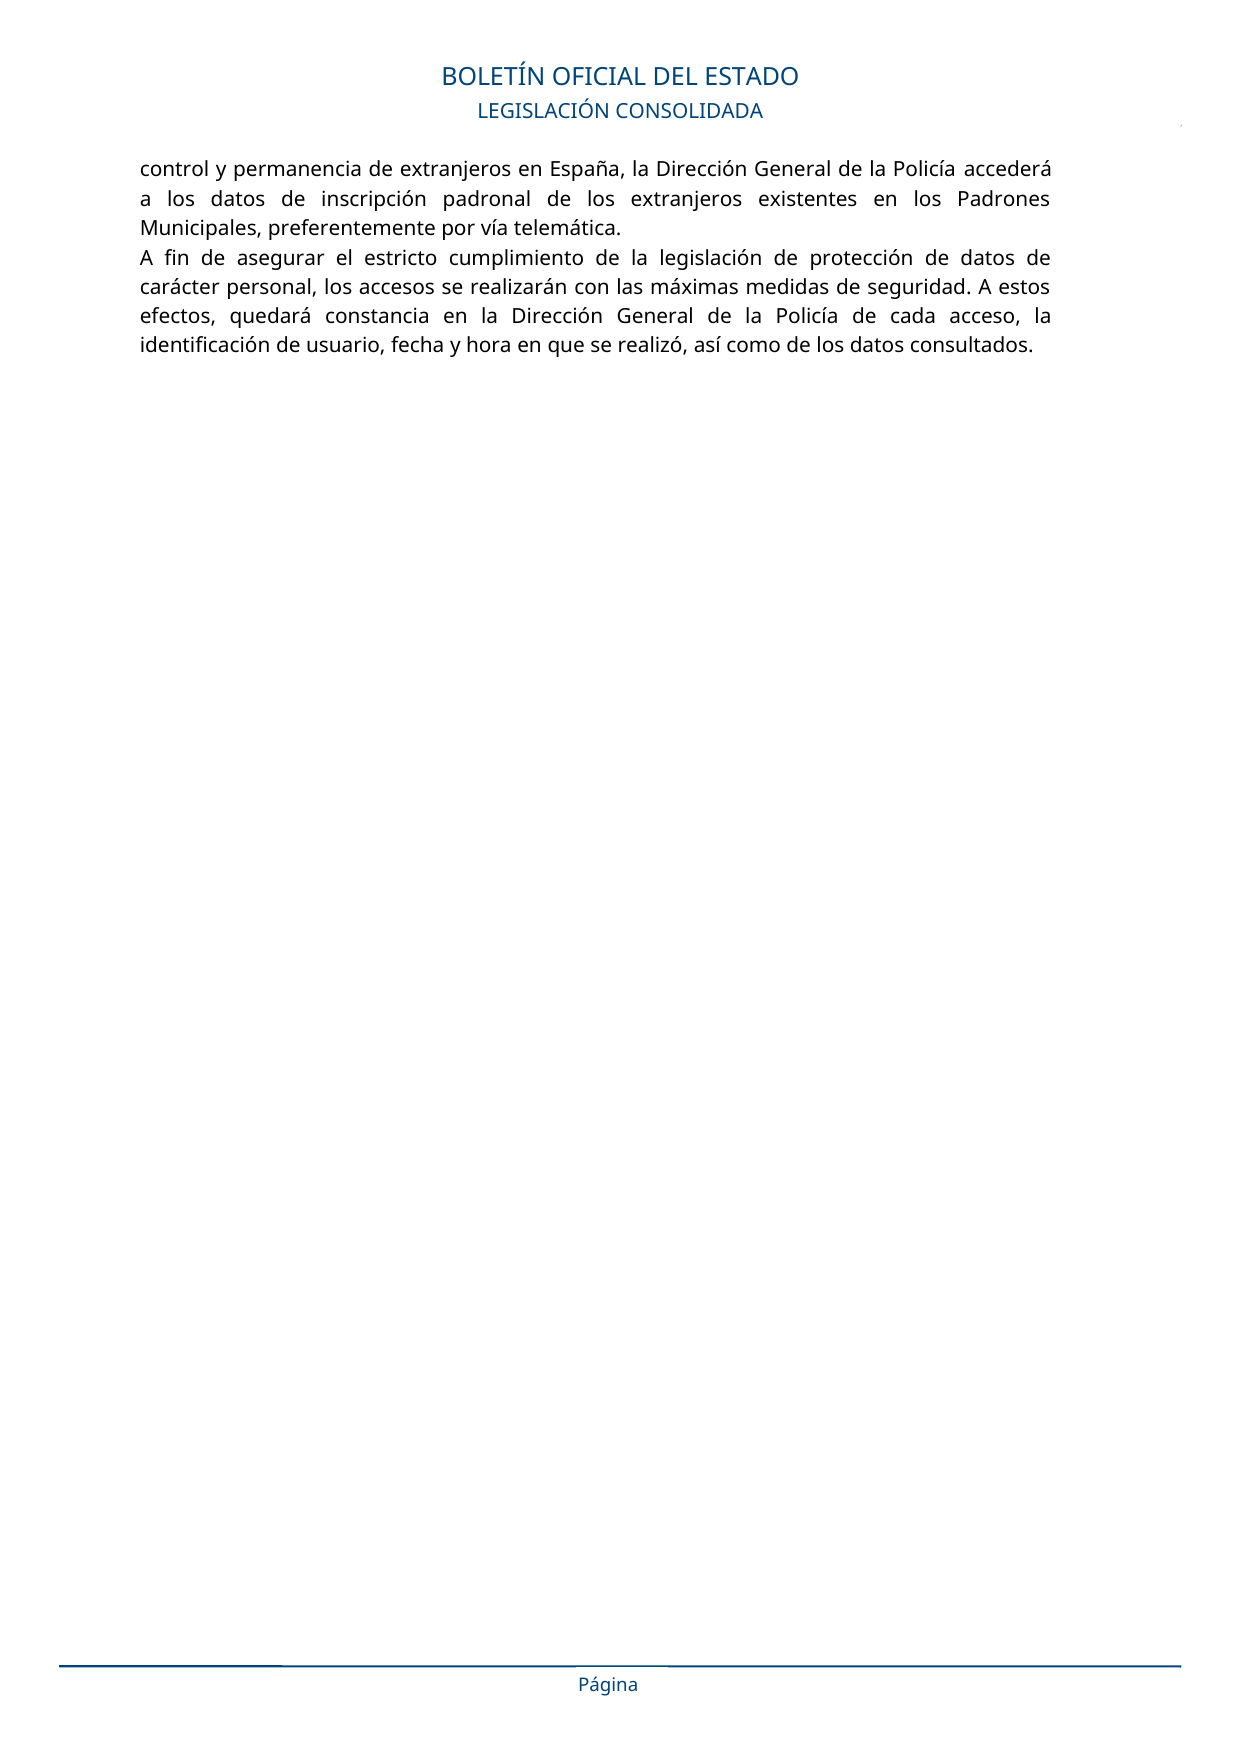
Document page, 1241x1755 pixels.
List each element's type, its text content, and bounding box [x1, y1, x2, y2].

text A fin de asegurar el estricto cumplimiento de la legislación de protección de datos de carácter personal, los accesos se realizarán con las máximas medidas de seguridad. A estos efectos, quedará constancia en la Dirección General de la Policía de cada acceso, la identificación de usuario, fecha y hora en que se realizó, así como de los datos consultados. [139, 243, 1052, 359]
text control y permanencia de extranjeros en España, la Dirección General de la Policía accederá a los datos de inscripción padronal de los extranjeros existentes en los Padrones Municipales, preferentemente por vía telemática. [139, 154, 1052, 241]
